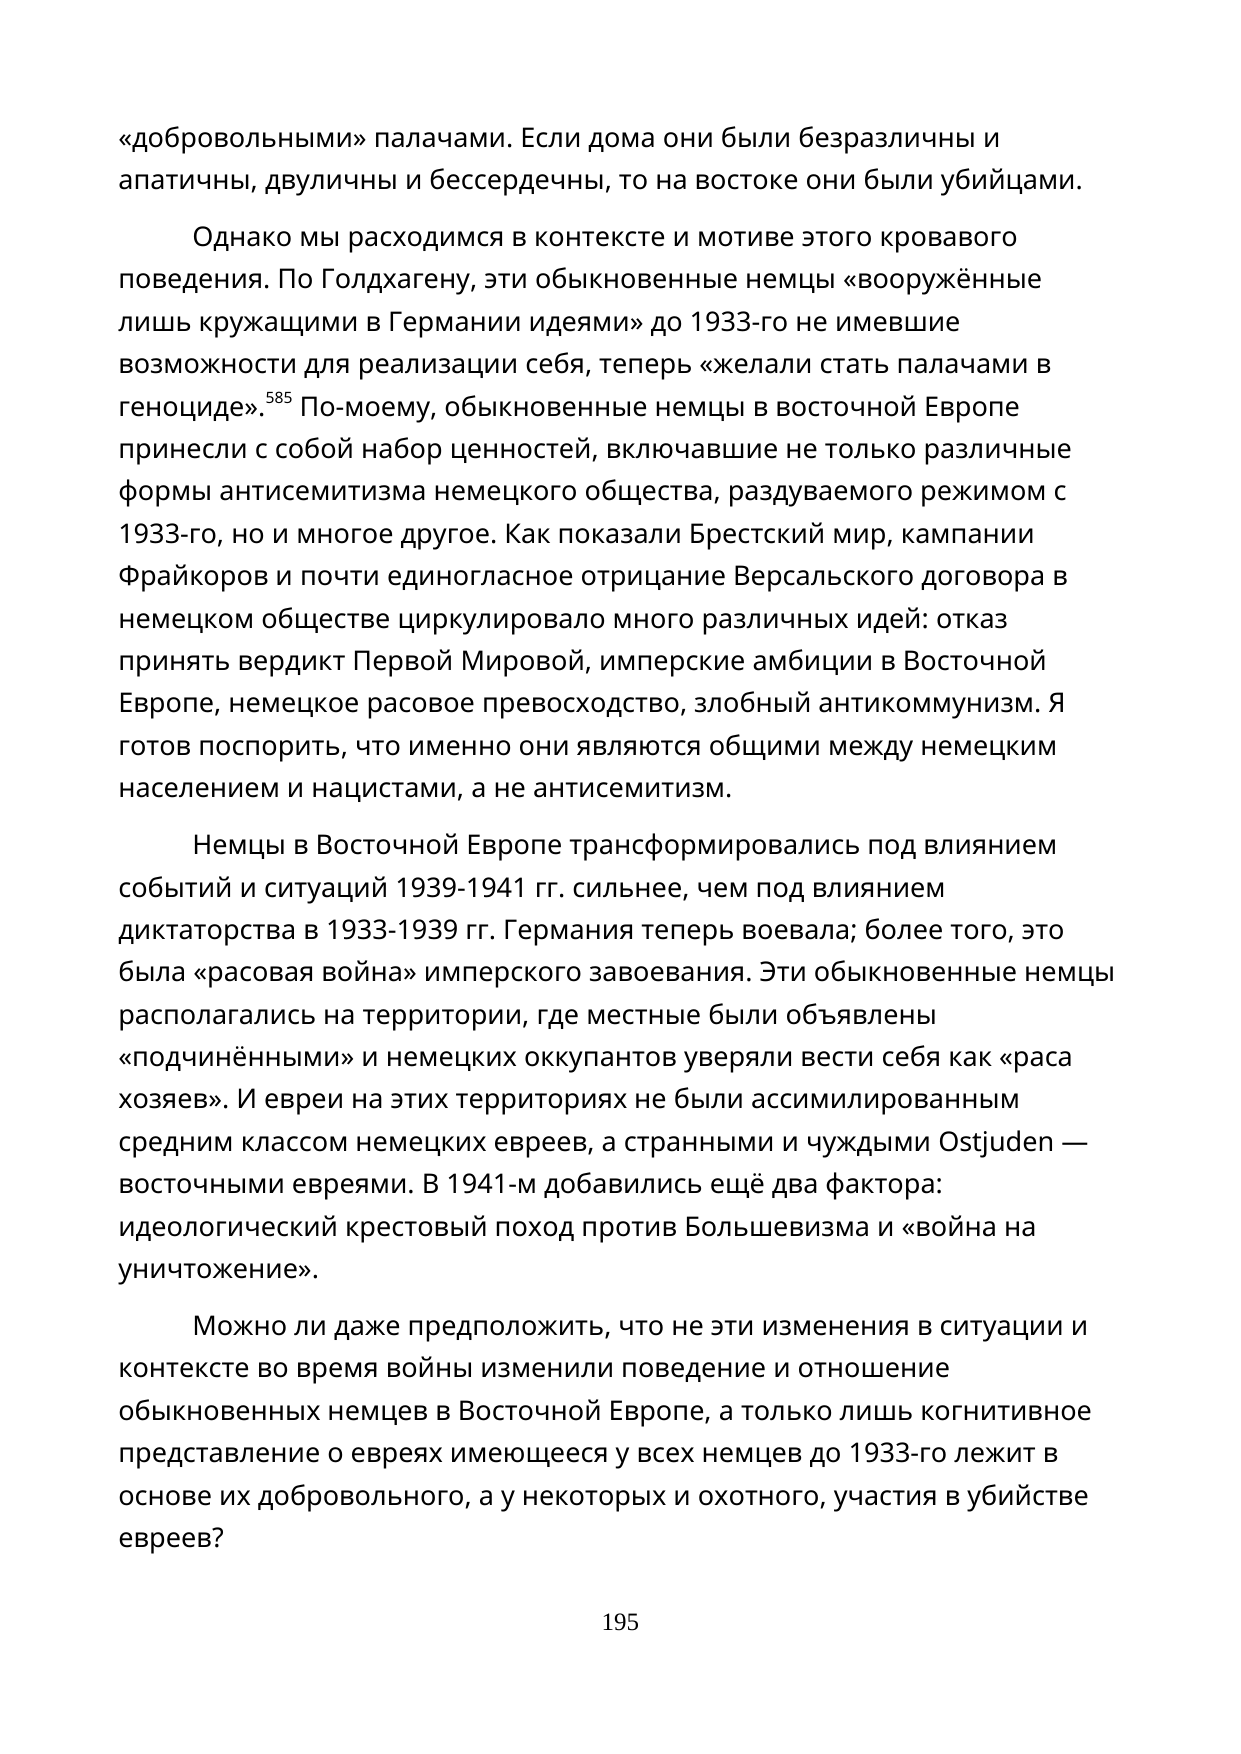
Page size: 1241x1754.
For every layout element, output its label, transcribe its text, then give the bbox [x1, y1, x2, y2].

text «добровольными» палачами. Если дома они были безразличны и апатичны, двуличны и бессердечны, то на востоке они были убийцами. [118, 118, 1122, 197]
text Можно ли даже предположить, что не эти изменения в ситуации и контексте во время войны изменили поведение и отношение обыкновенных немцев в Восточной Европе, а только лишь когнитивное представление о евреях имеющееся у всех немцев до 1933-го лежит в основе их добровольного, а у некоторых и охотного, участия в убийстве евреев? [118, 1307, 1122, 1555]
text Однако мы расходимся в контексте и мотиве этого кровавого поведения. По Голдхагену, эти обыкновенные немцы «вооружённые лишь кружащими в Германии идеями» до 1933-го не имевшие возможности для реализации себя, теперь «желали стать палачами в геноциде». По-моему, обыкновенные немцы в восточной Европе принесли с собой набор ценностей, включавшие не только различные формы антисемитизма немецкого общества, раздуваемого режимом с 1933-го, но и многое другое. Как показали Брестский мир, кампании Фрайкоров и почти единогласное отрицание Версальского договора в немецком обществе циркулировало много различных идей: отказ принять вердикт Первой Мировой, имперские амбиции в Восточной Европе, немецкое расовое превосходство, злобный антикоммунизм. Я готов поспорить, что именно они являются общими между немецким населением и нацистами, а не антисемитизм. [118, 217, 1122, 806]
text Немцы в Восточной Европе трансформировались под влиянием событий и ситуаций 1939-1941 гг. сильнее, чем под влиянием диктаторства в 1933-1939 гг. Германия теперь воевала; более того, это была «расовая война» имперского завоевания. Эти обыкновенные немцы располагались на территории, где местные были объявлены «подчинёнными» и немецких оккупантов уверяли вести себя как «раса хозяев». И евреи на этих территориях не были ассимилированным средним классом немецких евреев, а странными и чуждыми Ostjuden — восточными евреями. В 1941-м добавились ещё два фактора: идеологический крестовый поход против Большевизма и «война на уничтожение». [118, 826, 1122, 1286]
